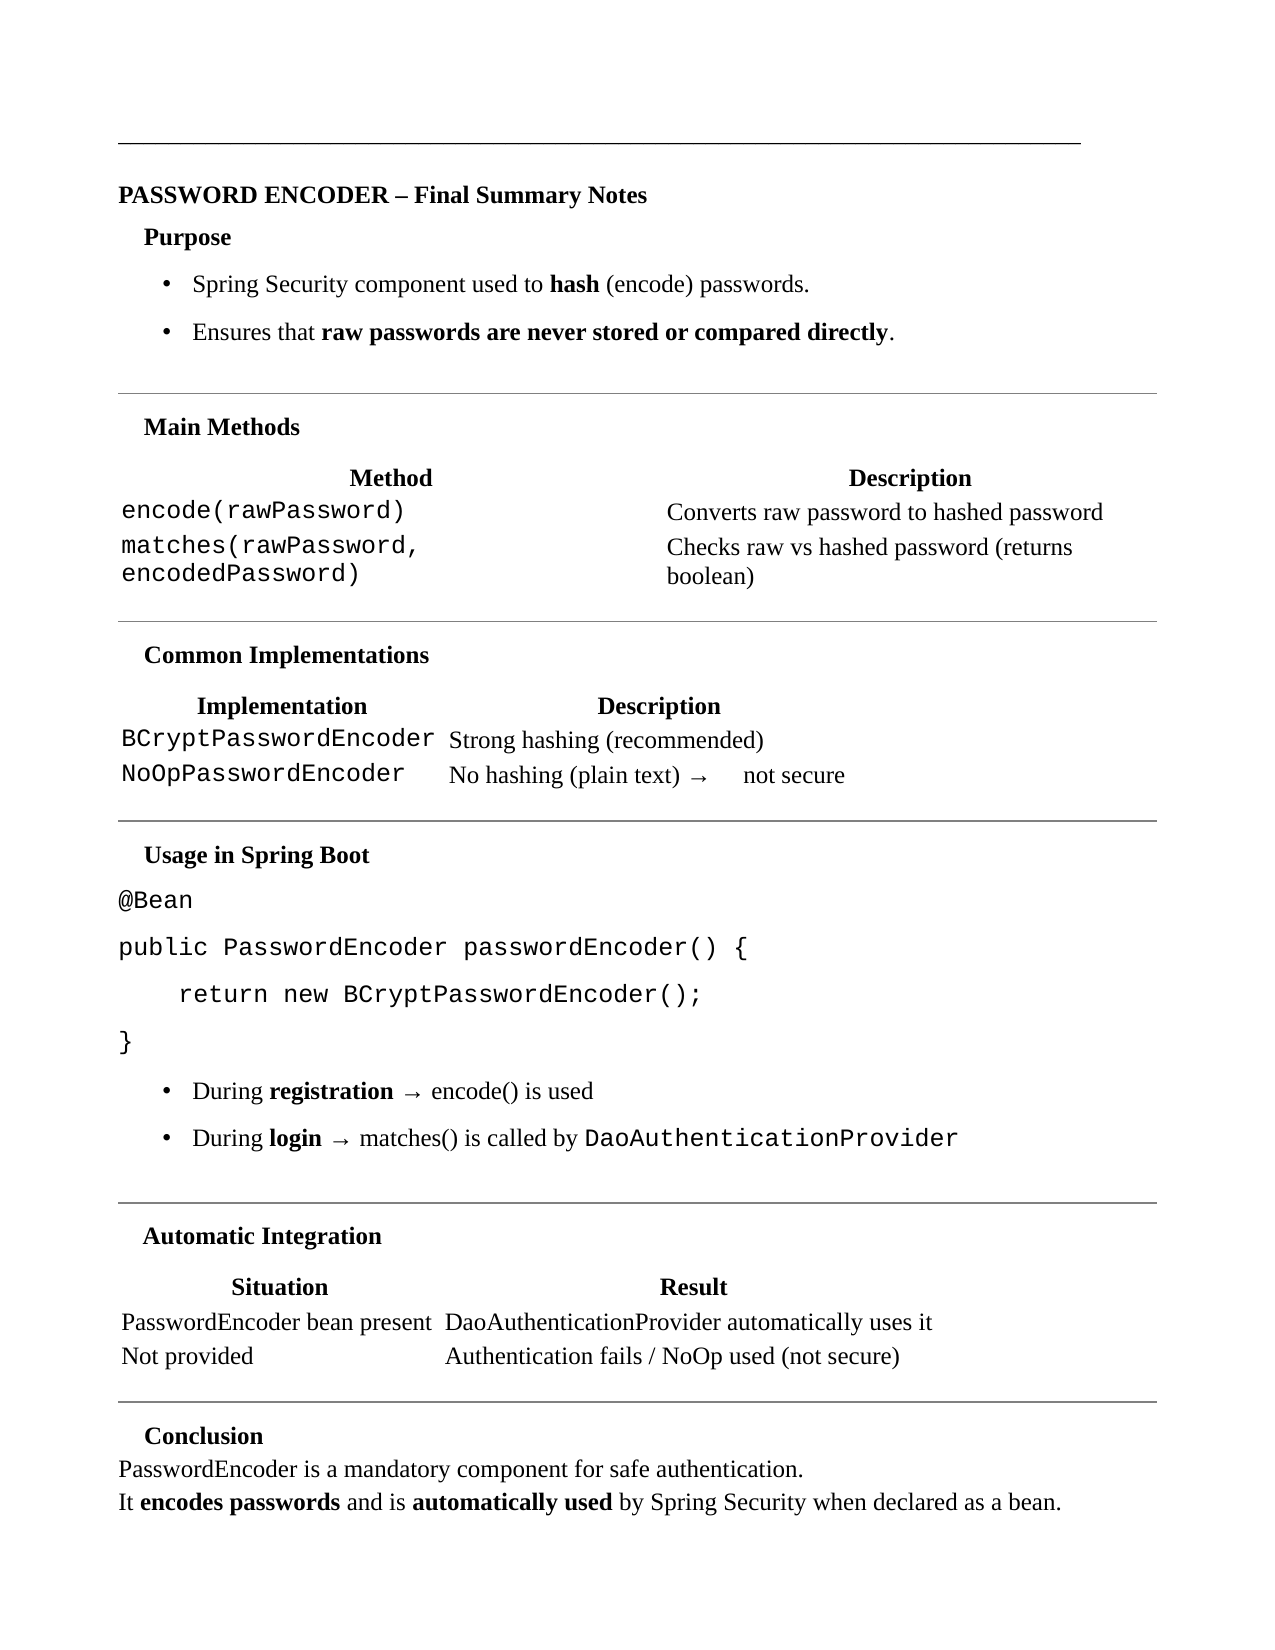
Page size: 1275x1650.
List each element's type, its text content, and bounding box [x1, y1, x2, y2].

table_cell PasswordEncoder bean present [118, 1304, 442, 1338]
table_cell BCryptPasswordEncoder [118, 723, 446, 757]
text 🔹 Automatic Integration [118, 1221, 1157, 1250]
text 🔹 Main Methods [118, 412, 1157, 441]
table_header Situation [118, 1269, 442, 1304]
text _____________________________________________________________________________ [118, 118, 1157, 147]
list Ensures that raw passwords are never stored or compared directly. [162, 317, 1157, 346]
table_header Implementation [118, 688, 446, 723]
table_header Method [118, 460, 664, 494]
table_cell encode(rawPassword) [118, 495, 664, 529]
table_cell Converts raw password to hashed password [664, 495, 1157, 529]
table_cell Authentication fails / NoOp used (not secure) [442, 1338, 945, 1373]
subtitle PASSWORD ENCODER – Final Summary Notes [118, 180, 1157, 209]
table_cell matches(rawPassword, encodedPassword) [118, 529, 664, 592]
list Spring Security component used to hash (encode) passwords. [162, 269, 1157, 298]
table_header Description [664, 460, 1157, 494]
table_cell NoOpPasswordEncoder [118, 757, 446, 792]
text } [118, 1029, 1157, 1057]
text ✅ Conclusion PasswordEncoder is a mandatory component for safe authentication. It encodes passwords and is automatically used by Spring Security when declared as a bean. [118, 1421, 1157, 1516]
text 🔹 Purpose [118, 222, 1157, 250]
table_cell DaoAuthenticationProvider automatically uses it [442, 1304, 945, 1338]
text return new BCryptPasswordEncoder(); [118, 982, 1157, 1010]
table_header Description [446, 688, 872, 723]
table_header Result [442, 1269, 945, 1304]
text public PasswordEncoder passwordEncoder() { [118, 934, 1157, 963]
list During login → matches() is called by DaoAuthenticationProvider [162, 1123, 1157, 1154]
table_cell No hashing (plain text) → ❌ not secure [446, 757, 872, 792]
table_cell Not provided [118, 1338, 442, 1373]
list During registration → encode() is used [162, 1076, 1157, 1104]
text @Bean [118, 887, 1157, 916]
text 🔹 Usage in Spring Boot [118, 840, 1157, 869]
text 🔹 Common Implementations [118, 641, 1157, 669]
table_cell Strong hashing (recommended) [446, 723, 872, 757]
table_cell Checks raw vs hashed password (returns boolean) [664, 529, 1157, 592]
